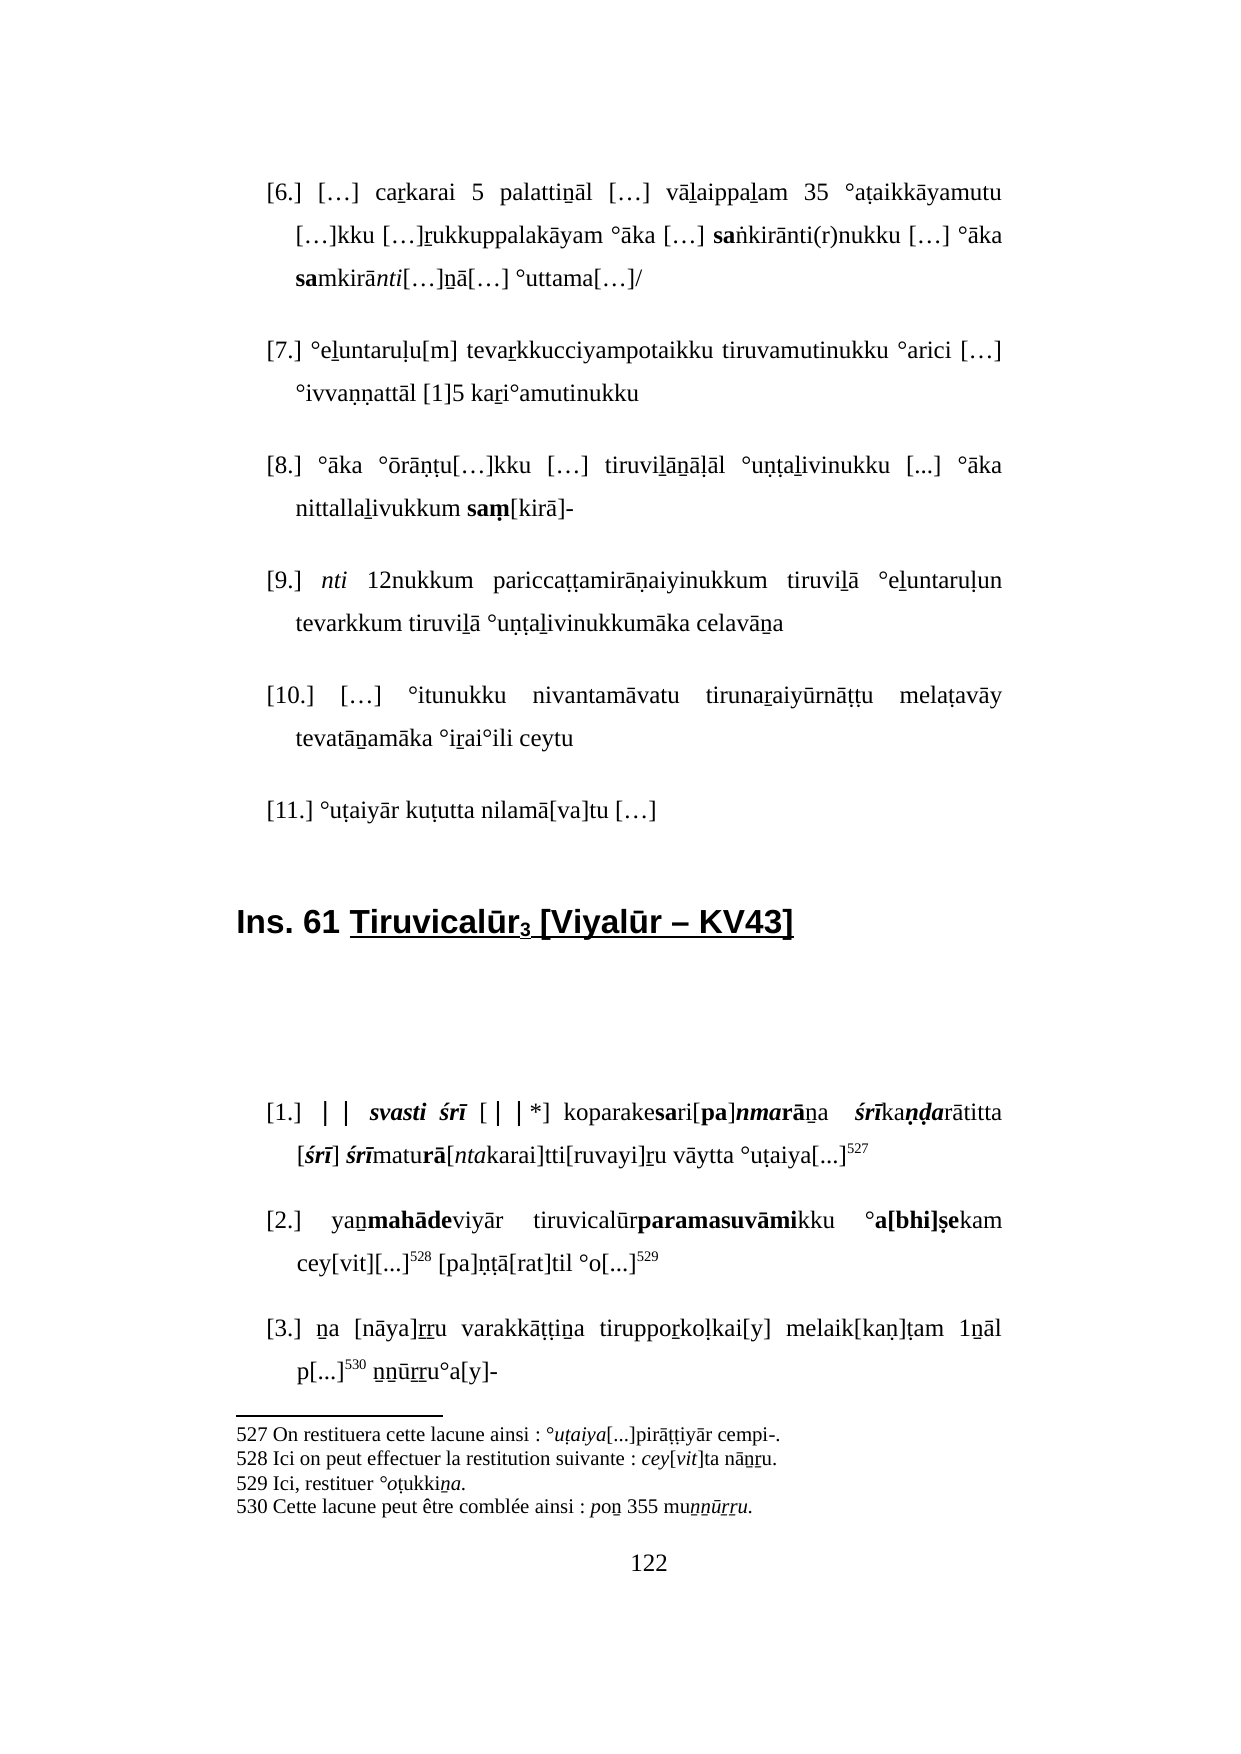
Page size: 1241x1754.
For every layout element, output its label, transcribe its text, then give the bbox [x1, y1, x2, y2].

text [10.] […] °itunukku nivantamāvatu tirunaṟaiyūrnāṭṭu melaṭavāy tevatāṉamāka °iṟai°ili ceytu [266, 680, 1003, 752]
text [2.] yaṉmahādeviyār tiruvicalūrparamasuvāmikku °a[bhi]ṣekam cey[vit][...] [pa]ṇṭā[rat]til °o[...] [266, 1205, 1002, 1277]
text [1.] ❘❘ svasti śrī [❘❘*] koparakesari[pa]nmarāṉa śrīkaṇḍarātitta [śrī] śrīmaturā[ntakarai]tti[ruvayi]ṟu vāytta °uṭaiya[...] [266, 1097, 1002, 1169]
text [7.] °eḻuntaruḷu[m] tevaṟkkucciyampotaikku tiruvamutinukku °arici […] °ivvaṇṇattāl [1]5 kaṟi°amutinukku [266, 335, 1003, 407]
text On restituera cette lacune ainsi : °uṭaiya[...]pirāṭṭiyār cempi-. [236, 1422, 1061, 1446]
text [6.] […] caṟkarai 5 palattiṉāl […] vāḻaippaḻam 35 °aṭaikkāyamutu […]kku […]ṟukkuppalakāyam °āka […] saṅkirānti(r)nukku […] °āka samkirānti[…]ṉā[…] °uttama[…]/ [266, 177, 1003, 292]
text [11.] °uṭaiyār kuṭutta nilamā[va]tu […] [266, 795, 1003, 824]
text [8.] °āka °ōrāṇṭu[…]kku […] tiruviḻāṉāḷāl °uṇṭaḻivinukku [...] °āka nittallaḻivukkum saṃ[kirā]- [266, 450, 1003, 522]
text [9.] nti 12nukkum pariccaṭṭamirāṇaiyinukkum tiruviḻā °eḻuntaruḷun tevarkkum tiruviḻā °uṇṭaḻivinukkumāka celavāṉa [266, 565, 1003, 637]
text [3.] ṉa [nāya]ṟṟu varakkāṭṭiṉa tiruppoṟkoḷkai[y] melaik[kaṇ]ṭam 1ṉāl p[...] ṉṉūṟṟu°a[y]- [266, 1313, 1002, 1384]
text Ici, restituer °oṭukkiṉa. [236, 1470, 1061, 1494]
subtitle Ins. 61 Tiruvicalūr3 [Viyalūr – KV43] [236, 902, 1061, 941]
text Cette lacune peut être comblée ainsi : poṉ 355 muṉṉūṟṟu. [236, 1494, 1061, 1518]
text Ici on peut effectuer la restitution suivante : cey[vit]ta nāṉṟu. [236, 1446, 1061, 1470]
